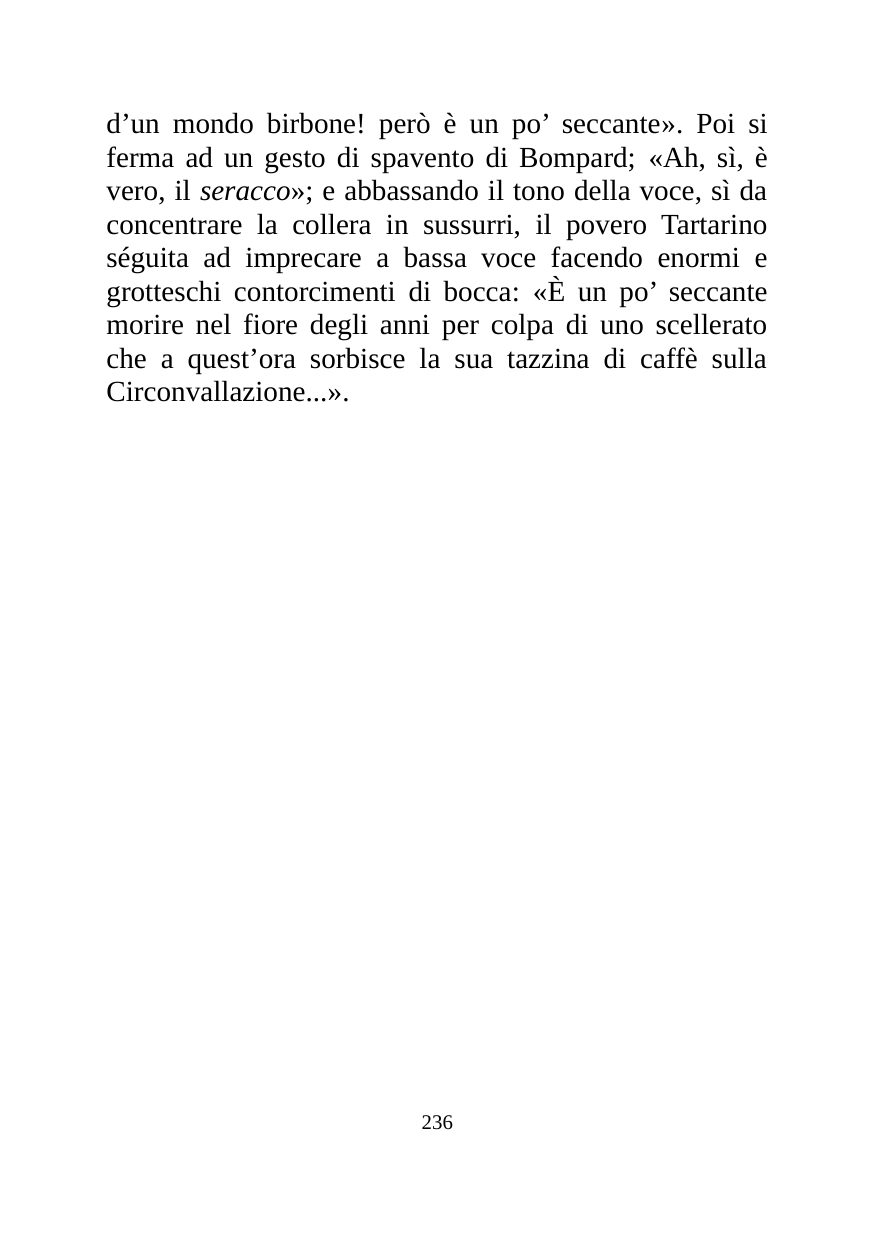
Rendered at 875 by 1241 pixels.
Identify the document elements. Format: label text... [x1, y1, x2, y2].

text d’un mondo birbone! però è un po’ seccante». Poi si ferma ad un gesto di spavento di Bompard; «Ah, sì, è vero, il seracco»; e abbassando il tono della voce, sì da concentrare la collera in sussurri, il povero Tartarino séguita ad imprecare a bassa voce facendo enormi e grotteschi contorcimenti di bocca: «È un po’ seccante morire nel fiore degli anni per colpa di uno scellerato che a quest’ora sorbisce la sua tazzina di caffè sulla Circonvallazione...». [106, 106, 768, 408]
